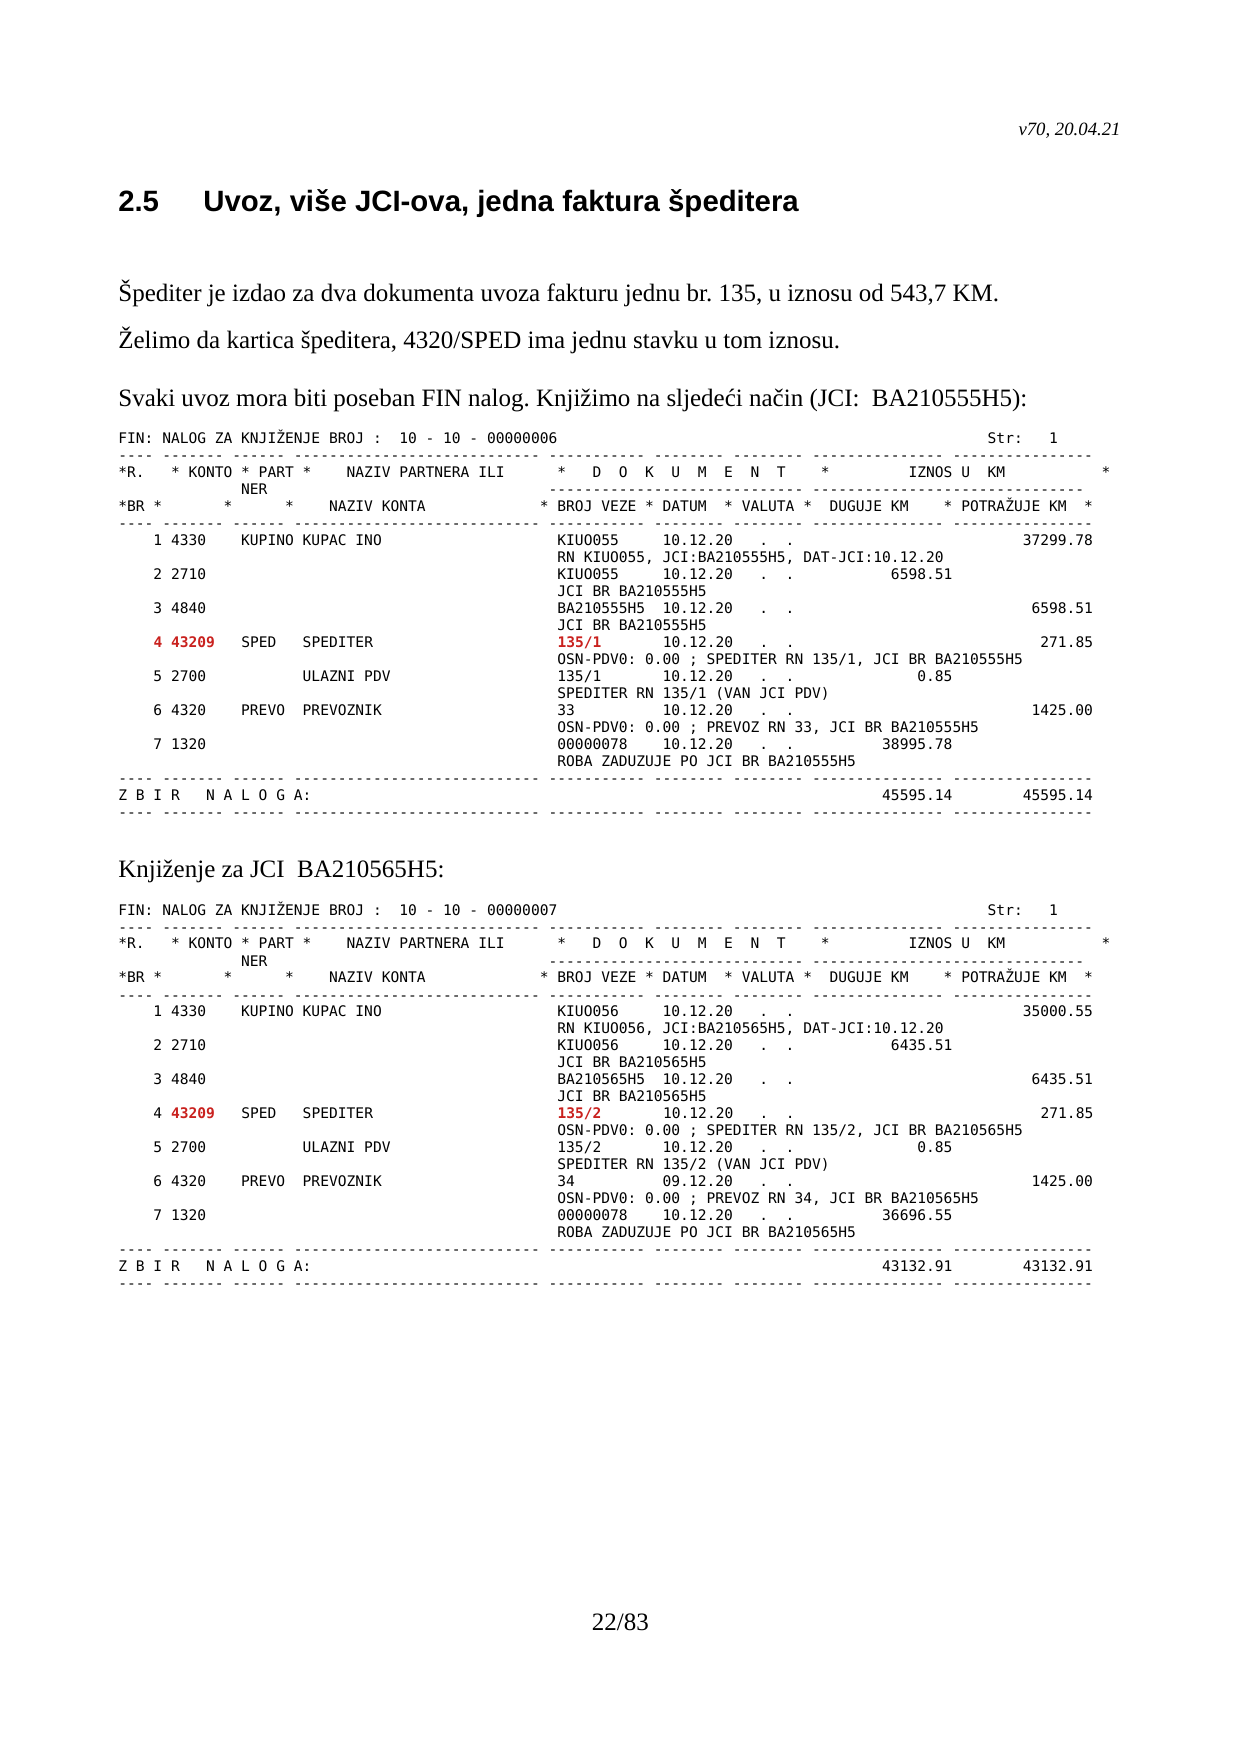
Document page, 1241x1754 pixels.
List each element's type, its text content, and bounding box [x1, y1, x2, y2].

text 5 2700 ULAZNI PDV 135/1 10.12.20 . . 0.85 [118, 668, 1122, 685]
text 4 43209 SPED SPEDITER 135/1 10.12.20 . . 271.85 [118, 634, 1122, 651]
text ---- ------- ------ ---------------------------- ----------- -------- -------- --------------- ---------------- [118, 515, 1122, 532]
text OSN-PDV0: 0.00 ; PREVOZ RN 34, JCI BR BA210565H5 [118, 1190, 1122, 1207]
text 1 4330 KUPINO KUPAC INO KIUO056 10.12.20 . . 35000.55 [118, 1003, 1122, 1020]
text ---- ------- ------ ---------------------------- ----------- -------- -------- --------------- ---------------- [118, 770, 1122, 787]
text Z B I R N A L O G A: 43132.91 43132.91 [118, 1258, 1122, 1275]
text 7 1320 00000078 10.12.20 . . 38995.78 [118, 736, 1122, 753]
subtitle Uvoz, više JCI-ova, jedna faktura špeditera [118, 184, 1122, 217]
text JCI BR BA210565H5 [118, 1054, 1122, 1071]
text ROBA ZADUZUJE PO JCI BR BA210565H5 [118, 1224, 1122, 1241]
text SPEDITER RN 135/1 (VAN JCI PDV) [118, 685, 1122, 702]
text ---- ------- ------ ---------------------------- ----------- -------- -------- --------------- ---------------- [118, 1241, 1122, 1258]
text 3 4840 BA210565H5 10.12.20 . . 6435.51 [118, 1071, 1122, 1088]
text RN KIUO055, JCI:BA210555H5, DAT-JCI:10.12.20 [118, 549, 1122, 566]
text Knjiženje za JCI BA210565H5: [118, 821, 1122, 883]
text 4 43209 SPED SPEDITER 135/2 10.12.20 . . 271.85 [118, 1105, 1122, 1122]
text 6 4320 PREVO PREVOZNIK 34 09.12.20 . . 1425.00 [118, 1173, 1122, 1190]
text OSN-PDV0: 0.00 ; PREVOZ RN 33, JCI BR BA210555H5 [118, 719, 1122, 736]
text *R. * KONTO * PART * NAZIV PARTNERA ILI * D O K U M E N T * IZNOS U KM * [118, 935, 1122, 952]
text NER ----------------------------- ------------------------------- [118, 481, 1122, 498]
text 7 1320 00000078 10.12.20 . . 36696.55 [118, 1207, 1122, 1224]
text ---- ------- ------ ---------------------------- ----------- -------- -------- --------------- ---------------- [118, 918, 1122, 935]
text ---- ------- ------ ---------------------------- ----------- -------- -------- --------------- ---------------- [118, 1275, 1122, 1292]
text *R. * KONTO * PART * NAZIV PARTNERA ILI * D O K U M E N T * IZNOS U KM * [118, 464, 1122, 481]
text FIN: NALOG ZA KNJIŽENJE BROJ : 10 - 10 - 00000006 Str: 1 [118, 430, 1122, 447]
text Svaki uvoz mora biti poseban FIN nalog. Knjižimo na sljedeći način (JCI: BA210555H5): [118, 383, 1122, 411]
text ---- ------- ------ ---------------------------- ----------- -------- -------- --------------- ---------------- [118, 447, 1122, 464]
text SPEDITER RN 135/2 (VAN JCI PDV) [118, 1156, 1122, 1173]
text OSN-PDV0: 0.00 ; SPEDITER RN 135/1, JCI BR BA210555H5 [118, 651, 1122, 668]
text NER ----------------------------- ------------------------------- [118, 952, 1122, 969]
text OSN-PDV0: 0.00 ; SPEDITER RN 135/2, JCI BR BA210565H5 [118, 1122, 1122, 1139]
text 2 2710 KIUO055 10.12.20 . . 6598.51 [118, 566, 1122, 583]
text *BR * * * NAZIV KONTA * BROJ VEZE * DATUM * VALUTA * DUGUJE KM * POTRAŽUJE KM * [118, 969, 1122, 986]
text ---- ------- ------ ---------------------------- ----------- -------- -------- --------------- ---------------- [118, 986, 1122, 1003]
text FIN: NALOG ZA KNJIŽENJE BROJ : 10 - 10 - 00000007 Str: 1 [118, 901, 1122, 918]
text Želimo da kartica špeditera, 4320/SPED ima jednu stavku u tom iznosu. [118, 325, 1122, 354]
text 5 2700 ULAZNI PDV 135/2 10.12.20 . . 0.85 [118, 1139, 1122, 1156]
text *BR * * * NAZIV KONTA * BROJ VEZE * DATUM * VALUTA * DUGUJE KM * POTRAŽUJE KM * [118, 498, 1122, 515]
text Špediter je izdao za dva dokumenta uvoza fakturu jednu br. 135, u iznosu od 543,7 KM. [118, 278, 1122, 306]
text 1 4330 KUPINO KUPAC INO KIUO055 10.12.20 . . 37299.78 [118, 532, 1122, 549]
text ROBA ZADUZUJE PO JCI BR BA210555H5 [118, 753, 1122, 770]
text 2 2710 KIUO056 10.12.20 . . 6435.51 [118, 1037, 1122, 1054]
text Z B I R N A L O G A: 45595.14 45595.14 [118, 787, 1122, 804]
text JCI BR BA210555H5 [118, 583, 1122, 600]
text RN KIUO056, JCI:BA210565H5, DAT-JCI:10.12.20 [118, 1020, 1122, 1037]
text JCI BR BA210565H5 [118, 1088, 1122, 1105]
text 6 4320 PREVO PREVOZNIK 33 10.12.20 . . 1425.00 [118, 702, 1122, 719]
text 3 4840 BA210555H5 10.12.20 . . 6598.51 [118, 600, 1122, 617]
text JCI BR BA210555H5 [118, 617, 1122, 634]
text ---- ------- ------ ---------------------------- ----------- -------- -------- --------------- ---------------- [118, 804, 1122, 821]
